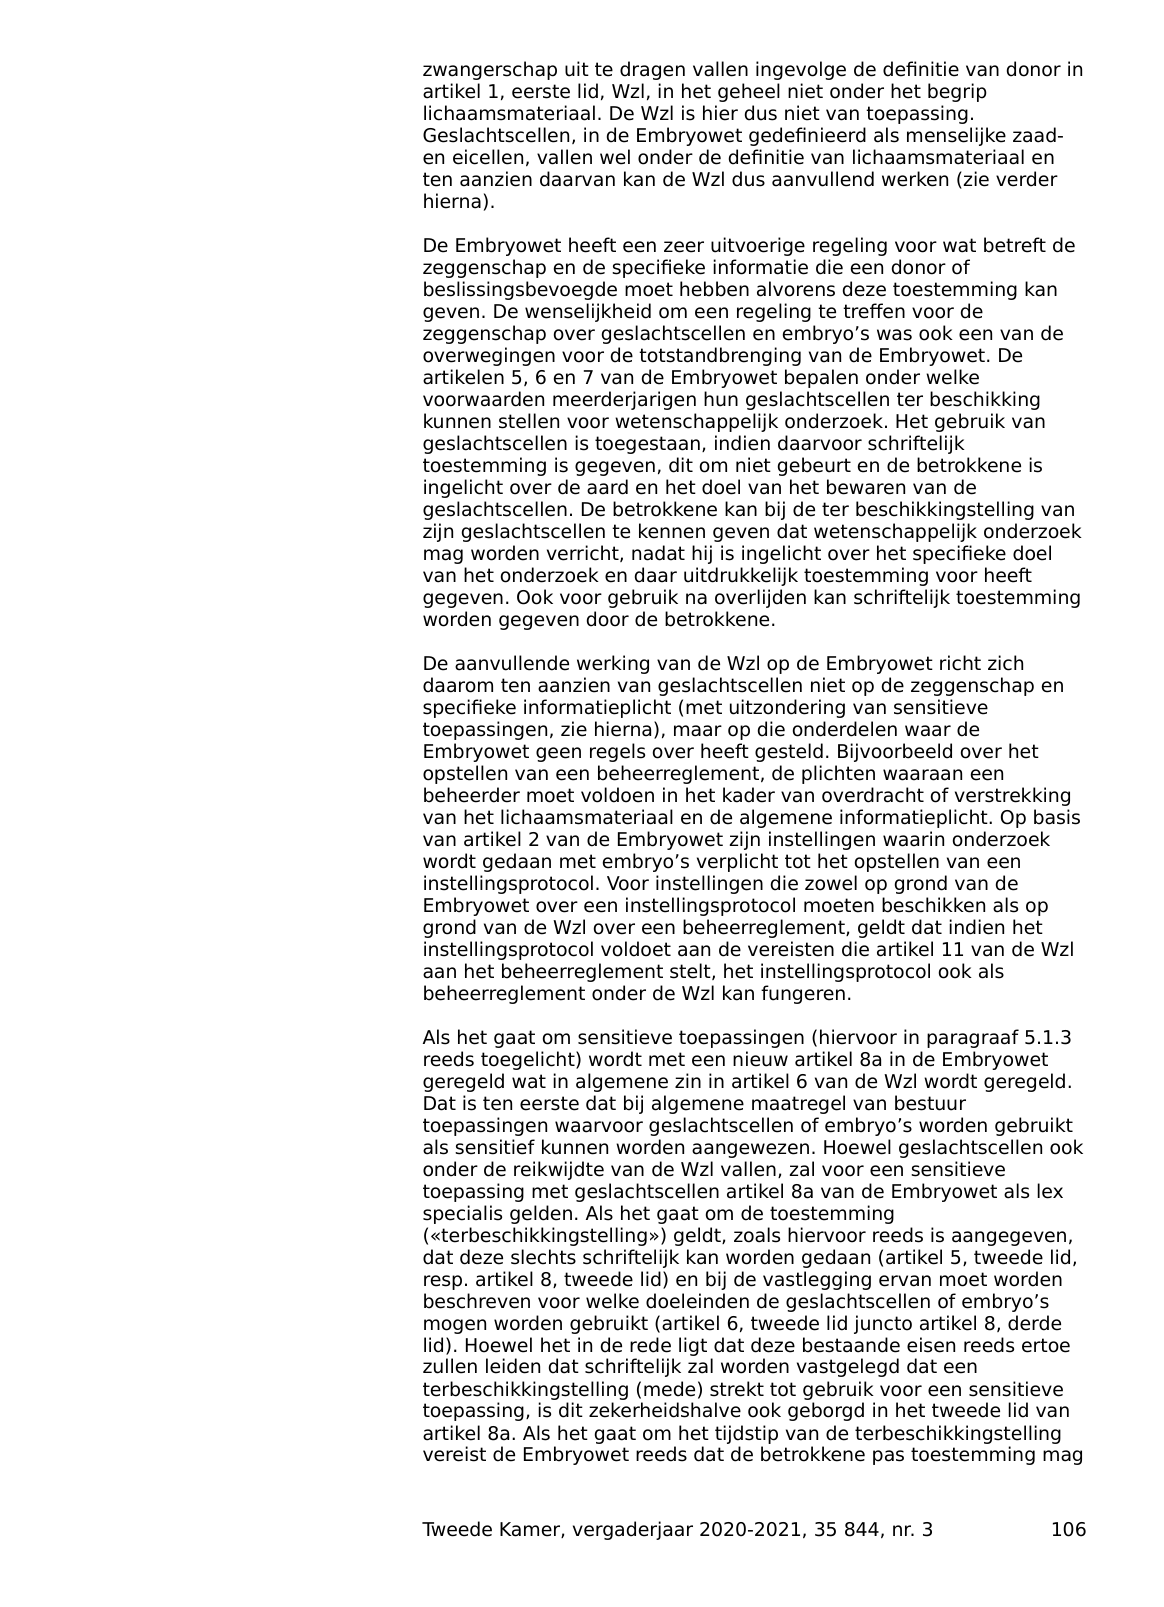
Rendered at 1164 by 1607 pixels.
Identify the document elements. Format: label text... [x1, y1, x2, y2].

text zwangerschap uit te dragen vallen ingevolge de definitie van donor in artikel 1, eerste lid, Wzl, in het geheel niet onder het begrip lichaamsmateriaal. De Wzl is hier dus niet van toepassing. Geslachtscellen, in de Embryowet gedefinieerd als menselijke zaad- en eicellen, vallen wel onder de definitie van lichaamsmateriaal en ten aanzien daarvan kan de Wzl dus aanvullend werken (zie verder hierna). [422, 59, 1087, 213]
text De aanvullende werking van de Wzl op de Embryowet richt zich daarom ten aanzien van geslachtscellen niet op de zeggenschap en specifieke informatieplicht (met uitzondering van sensitieve toepassingen, zie hierna), maar op die onderdelen waar de Embryowet geen regels over heeft gesteld. Bijvoorbeeld over het opstellen van een beheerreglement, de plichten waaraan een beheerder moet voldoen in het kader van overdracht of verstrekking van het lichaamsmateriaal en de algemene informatieplicht. Op basis van artikel 2 van de Embryowet zijn instellingen waarin onderzoek wordt gedaan met embryo’s verplicht tot het opstellen van een instellingsprotocol. Voor instellingen die zowel op grond van de Embryowet over een instellingsprotocol moeten beschikken als op grond van de Wzl over een beheerreglement, geldt dat indien het instellingsprotocol voldoet aan de vereisten die artikel 11 van de Wzl aan het beheerreglement stelt, het instellingsprotocol ook als beheerreglement onder de Wzl kan fungeren. [422, 653, 1087, 1004]
text De Embryowet heeft een zeer uitvoerige regeling voor wat betreft de zeggenschap en de specifieke informatie die een donor of beslissingsbevoegde moet hebben alvorens deze toestemming kan geven. De wenselijkheid om een regeling te treffen voor de zeggenschap over geslachtscellen en embryo’s was ook een van de overwegingen voor de totstandbrenging van de Embryowet. De artikelen 5, 6 en 7 van de Embryowet bepalen onder welke voorwaarden meerderjarigen hun geslachtscellen ter beschikking kunnen stellen voor wetenschappelijk onderzoek. Het gebruik van geslachtscellen is toegestaan, indien daarvoor schriftelijk toestemming is gegeven, dit om niet gebeurt en de betrokkene is ingelicht over de aard en het doel van het bewaren van de geslachtscellen. De betrokkene kan bij de ter beschikkingstelling van zijn geslachtscellen te kennen geven dat wetenschappelijk onderzoek mag worden verricht, nadat hij is ingelicht over het specifieke doel van het onderzoek en daar uitdrukkelijk toestemming voor heeft gegeven. Ook voor gebruik na overlijden kan schriftelijk toestemming worden gegeven door de betrokkene. [422, 235, 1087, 631]
text Als het gaat om sensitieve toepassingen (hiervoor in paragraaf 5.1.3 reeds toegelicht) wordt met een nieuw artikel 8a in de Embryowet geregeld wat in algemene zin in artikel 6 van de Wzl wordt geregeld. Dat is ten eerste dat bij algemene maatregel van bestuur toepassingen waarvoor geslachtscellen of embryo’s worden gebruikt als sensitief kunnen worden aangewezen. Hoewel geslachtscellen ook onder de reikwijdte van de Wzl vallen, zal voor een sensitieve toepassing met geslachtscellen artikel 8a van de Embryowet als lex specialis gelden. Als het gaat om de toestemming («terbeschikkingstelling») geldt, zoals hiervoor reeds is aangegeven, dat deze slechts schriftelijk kan worden gedaan (artikel 5, tweede lid, resp. artikel 8, tweede lid) en bij de vastlegging ervan moet worden beschreven voor welke doeleinden de geslachtscellen of embryo’s mogen worden gebruikt (artikel 6, tweede lid juncto artikel 8, derde lid). Hoewel het in de rede ligt dat deze bestaande eisen reeds ertoe zullen leiden dat schriftelijk zal worden vastgelegd dat een terbeschikkingstelling (mede) strekt tot gebruik voor een sensitieve toepassing, is dit zekerheidshalve ook geborgd in het tweede lid van artikel 8a. Als het gaat om het tijdstip van de terbeschikkingstelling vereist de Embryowet reeds dat de betrokkene pas toestemming mag [422, 1027, 1087, 1466]
